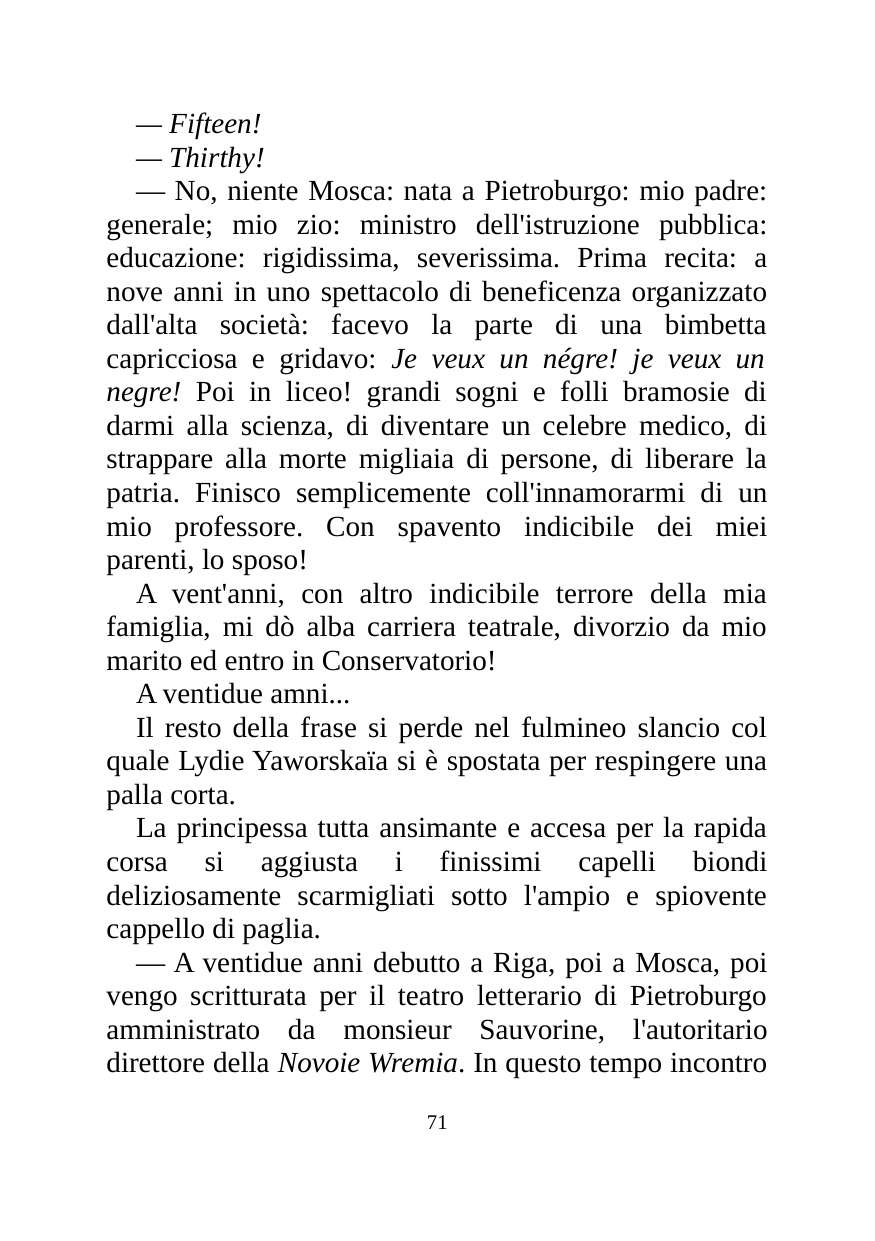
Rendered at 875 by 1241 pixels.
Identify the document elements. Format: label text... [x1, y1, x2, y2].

text — A ventidue anni debutto a Riga, poi a Mosca, poi vengo scritturata per il teatro letterario di Pietroburgo amministrato da monsieur Sauvorine, l'autoritario direttore della Novoie Wremia. In questo tempo incontro [106, 945, 768, 1079]
text — No, niente Mosca: nata a Pietroburgo: mio padre: generale; mio zio: ministro dell'istruzione pubblica: educazione: rigidissima, severissima. Prima recita: a nove anni in uno spettacolo di beneficenza organizzato dall'alta società: facevo la parte di una bimbetta capricciosa e gridavo: Je veux un négre! je veux un negre! Poi in liceo! grandi sogni e folli bramosie di darmi alla scienza, di diventare un celebre medico, di strappare alla morte migliaia di persone, di liberare la patria. Finisco semplicemente coll'innamorarmi di un mio professore. Con spavento indicibile dei miei parenti, lo sposo! [106, 173, 768, 576]
text — Fifteen! [106, 106, 768, 140]
text A vent'anni, con altro indicibile terrore della mia famiglia, mi dò alba carriera teatrale, divorzio da mio marito ed entro in Conservatorio! [106, 576, 768, 676]
text — Thirthy! [106, 140, 768, 173]
text La principessa tutta ansimante e accesa per la rapida corsa si aggiusta i finissimi capelli biondi deliziosamente scarmigliati sotto l'ampio e spiovente cappello di paglia. [106, 811, 768, 945]
text A ventidue amni... [106, 676, 768, 710]
text Il resto della frase si perde nel fulmineo slancio col quale Lydie Yaworskaïa si è spostata per respingere una palla corta. [106, 710, 768, 811]
